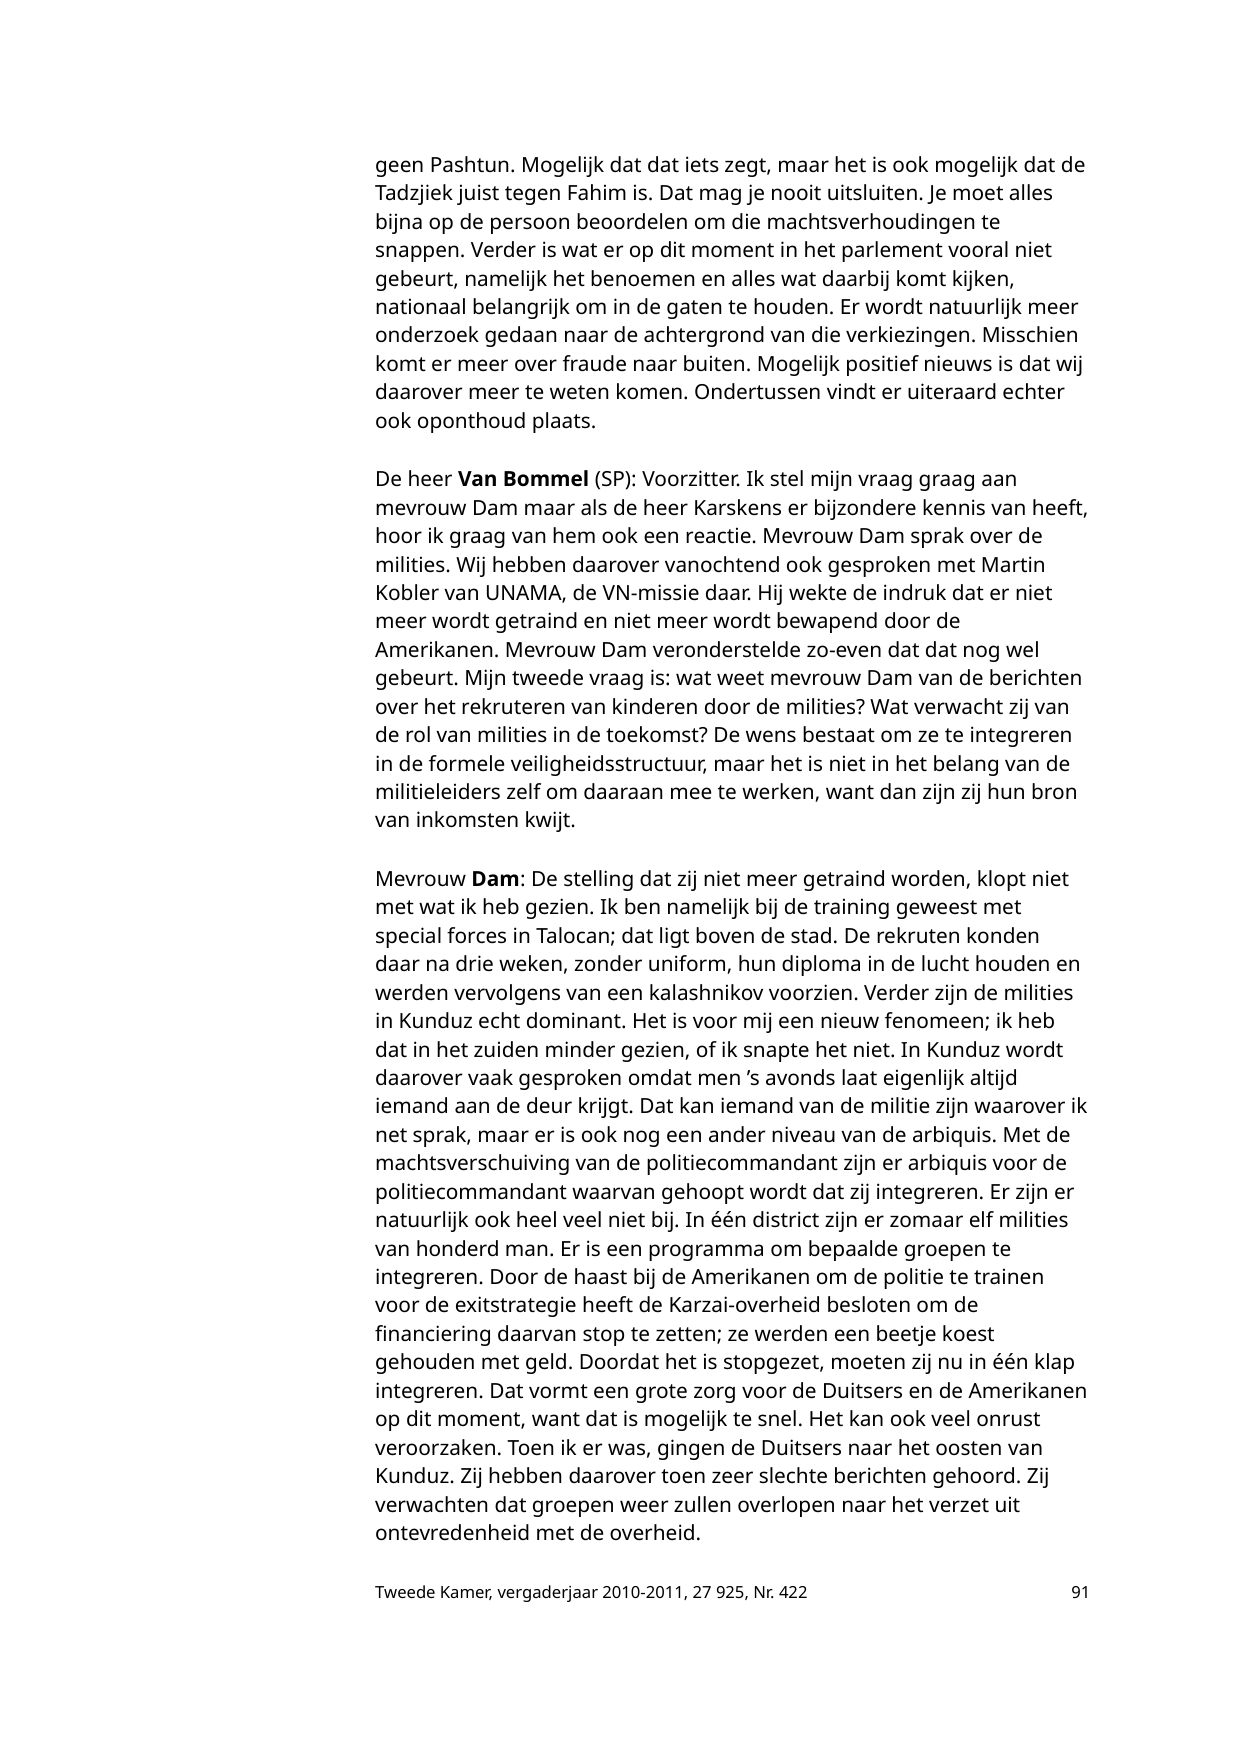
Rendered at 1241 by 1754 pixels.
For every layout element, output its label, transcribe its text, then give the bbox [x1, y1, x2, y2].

text geen Pashtun. Mogelijk dat dat iets zegt, maar het is ook mogelijk dat de Tadzjiek juist tegen Fahim is. Dat mag je nooit uitsluiten. Je moet alles bijna op de persoon beoordelen om die machtsverhoudingen te snappen. Verder is wat er op dit moment in het parlement vooral niet gebeurt, namelijk het benoemen en alles wat daarbij komt kijken, nationaal belangrijk om in de gaten te houden. Er wordt natuurlijk meer onderzoek gedaan naar de achtergrond van die verkiezingen. Misschien komt er meer over fraude naar buiten. Mogelijk positief nieuws is dat wij daarover meer te weten komen. Ondertussen vindt er uiteraard echter ook oponthoud plaats. [375, 150, 1090, 434]
text De heer Van Bommel (SP): Voorzitter. Ik stel mijn vraag graag aan mevrouw Dam maar als de heer Karskens er bijzondere kennis van heeft, hoor ik graag van hem ook een reactie. Mevrouw Dam sprak over de milities. Wij hebben daarover vanochtend ook gesproken met Martin Kobler van UNAMA, de VN-missie daar. Hij wekte de indruk dat er niet meer wordt getraind en niet meer wordt bewapend door de Amerikanen. Mevrouw Dam veronderstelde zo-even dat dat nog wel gebeurt. Mijn tweede vraag is: wat weet mevrouw Dam van de berichten over het rekruteren van kinderen door de milities? Wat verwacht zij van de rol van milities in de toekomst? De wens bestaat om ze te integreren in de formele veiligheidsstructuur, maar het is niet in het belang van de militieleiders zelf om daaraan mee te werken, want dan zijn zij hun bron van inkomsten kwijt. [375, 464, 1090, 834]
text Mevrouw Dam: De stelling dat zij niet meer getraind worden, klopt niet met wat ik heb gezien. Ik ben namelijk bij de training geweest met special forces in Talocan; dat ligt boven de stad. De rekruten konden daar na drie weken, zonder uniform, hun diploma in de lucht houden en werden vervolgens van een kalashnikov voorzien. Verder zijn de milities in Kunduz echt dominant. Het is voor mij een nieuw fenomeen; ik heb dat in het zuiden minder gezien, of ik snapte het niet. In Kunduz wordt daarover vaak gesproken omdat men ’s avonds laat eigenlijk altijd iemand aan de deur krijgt. Dat kan iemand van de militie zijn waarover ik net sprak, maar er is ook nog een ander niveau van de arbiquis. Met de machtsverschuiving van de politiecommandant zijn er arbiquis voor de politiecommandant waarvan gehoopt wordt dat zij integreren. Er zijn er natuurlijk ook heel veel niet bij. In één district zijn er zomaar elf milities van honderd man. Er is een programma om bepaalde groepen te integreren. Door de haast bij de Amerikanen om de politie te trainen voor de exitstrategie heeft de Karzai-overheid besloten om de financiering daarvan stop te zetten; ze werden een beetje koest gehouden met geld. Doordat het is stopgezet, moeten zij nu in één klap integreren. Dat vormt een grote zorg voor de Duitsers en de Amerikanen op dit moment, want dat is mogelijk te snel. Het kan ook veel onrust veroorzaken. Toen ik er was, gingen de Duitsers naar het oosten van Kunduz. Zij hebben daarover toen zeer slechte berichten gehoord. Zij verwachten dat groepen weer zullen overlopen naar het verzet uit ontevredenheid met de overheid. [375, 864, 1090, 1547]
